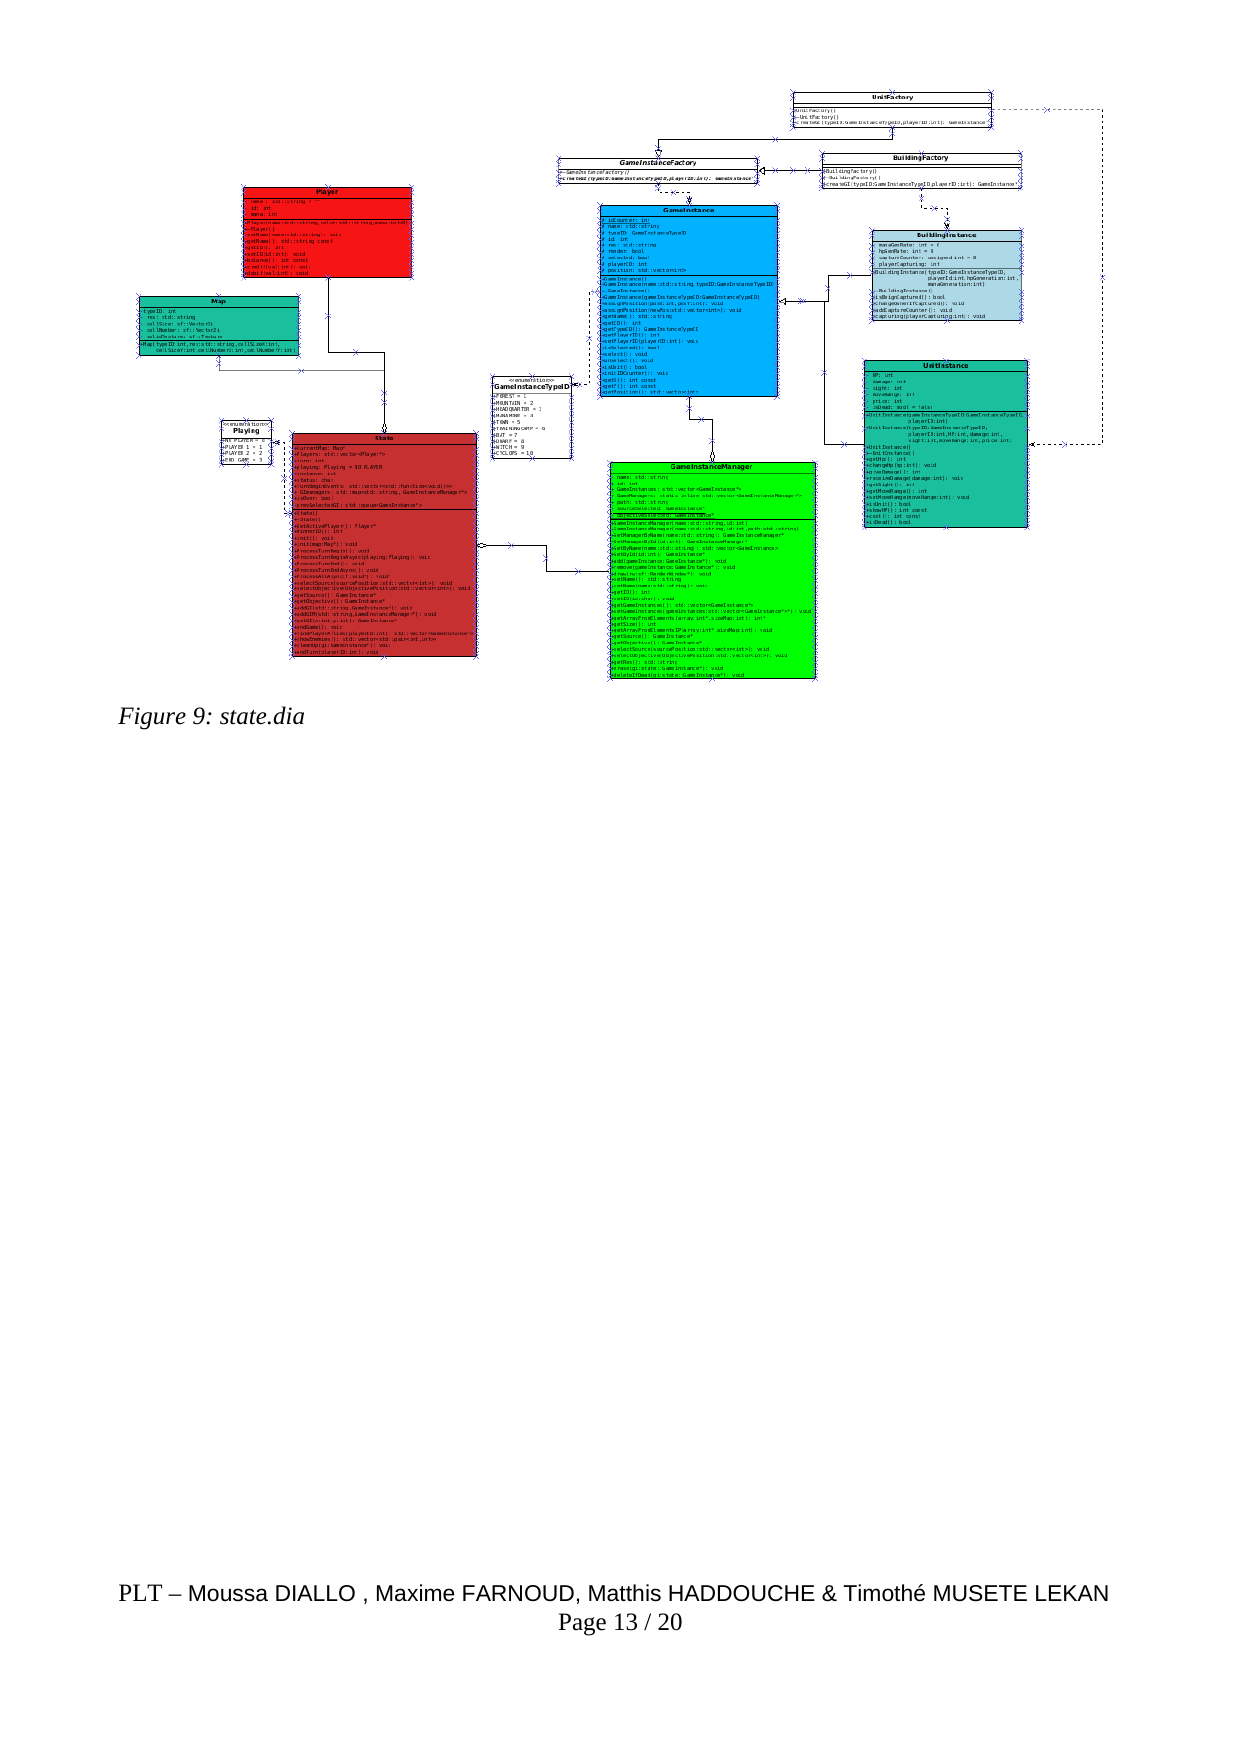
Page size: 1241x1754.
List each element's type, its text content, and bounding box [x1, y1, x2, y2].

text Figure 9: state.dia [118, 689, 1122, 730]
picture [118, 87, 1123, 689]
